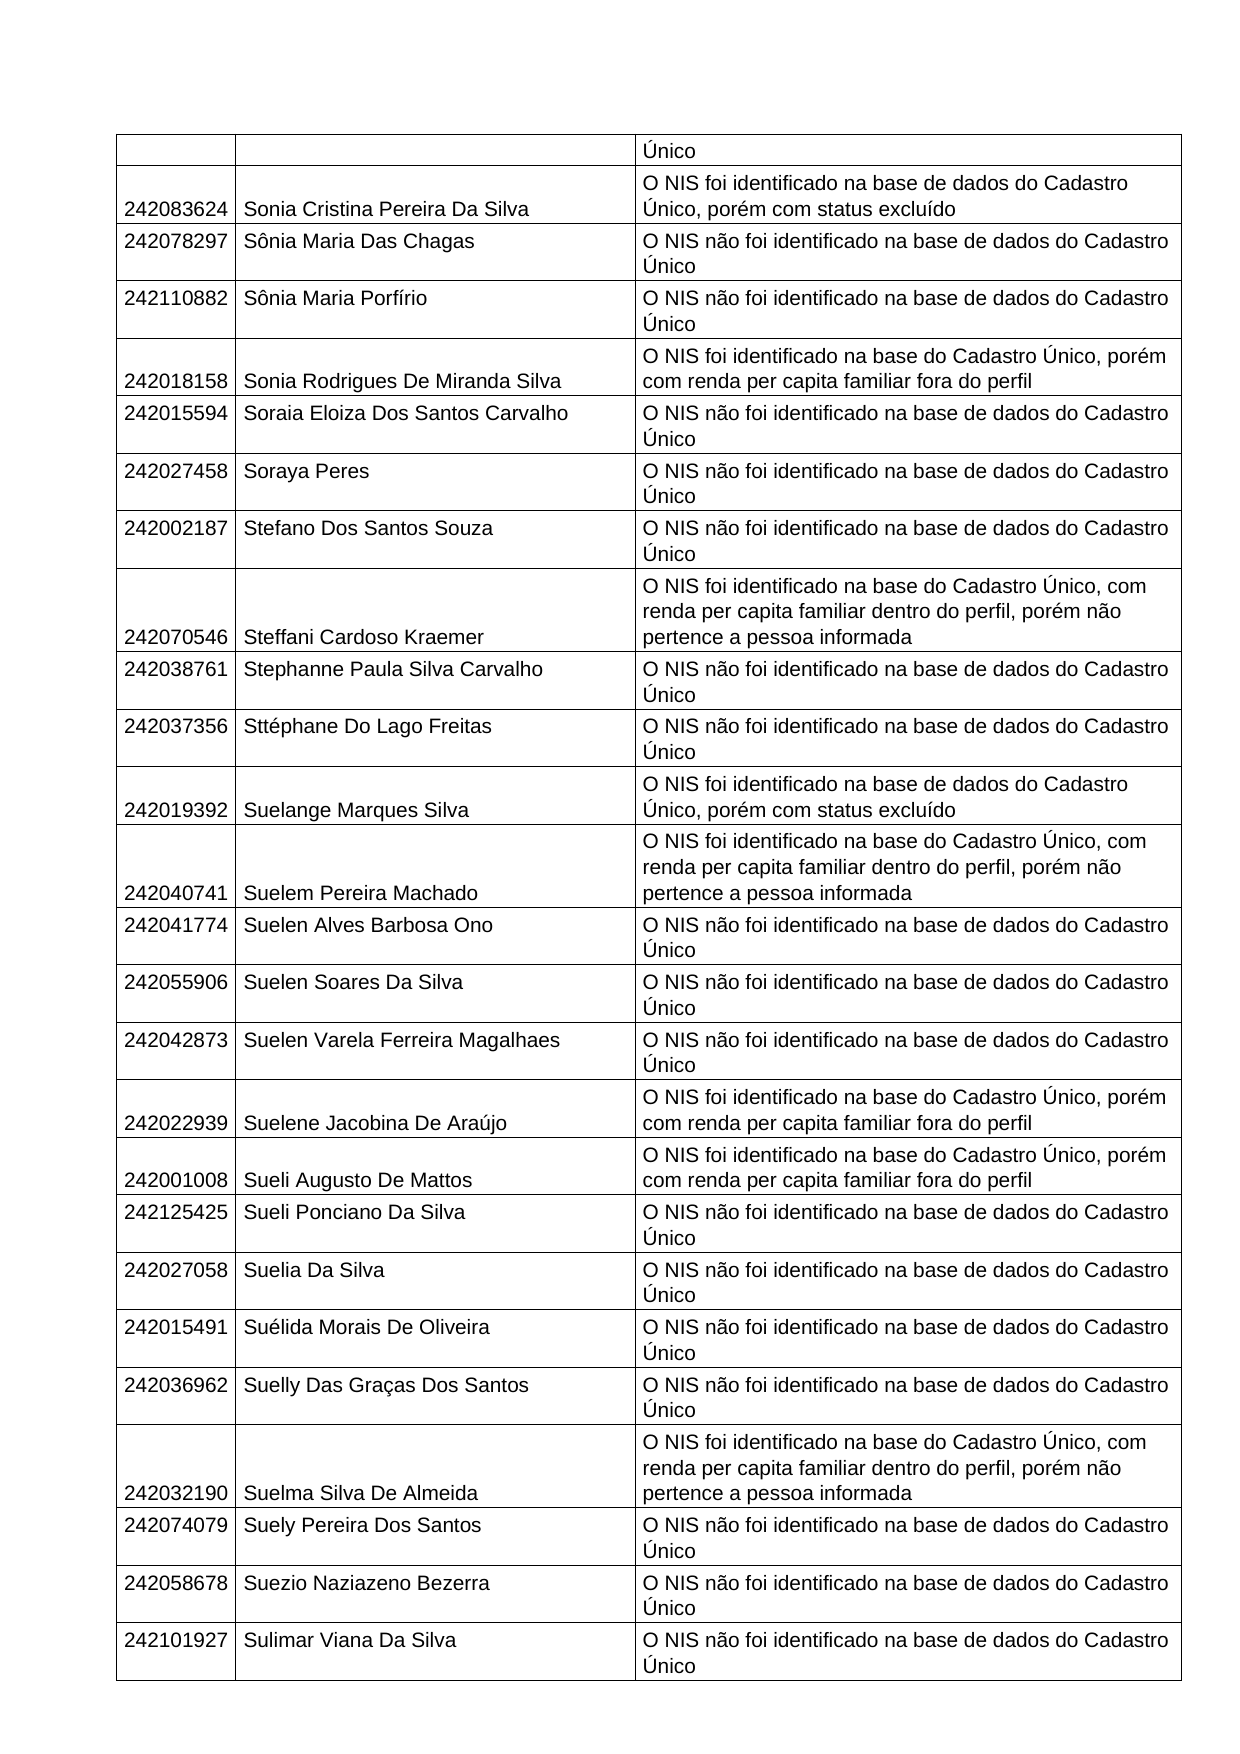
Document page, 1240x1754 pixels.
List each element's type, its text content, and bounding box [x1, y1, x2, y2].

table_cell O NIS foi identificado na base do Cadastro Único, com renda per capita familiar dentro do perfil, porém não pertence a pessoa informada [636, 569, 1181, 651]
table_cell Suélida Morais De Oliveira [236, 1310, 635, 1367]
table_cell O NIS não foi identificado na base de dados do Cadastro Único [636, 652, 1181, 708]
table_cell 242040741 [117, 825, 235, 907]
table_cell 242027058 [117, 1253, 235, 1309]
table_cell Suelen Soares Da Silva [236, 965, 635, 1022]
table_cell 242041774 [117, 908, 235, 964]
table_cell 242074079 [117, 1508, 235, 1565]
table_cell Suelia Da Silva [236, 1253, 635, 1309]
table_cell 242125425 [117, 1195, 235, 1252]
table_cell Suelly Das Graças Dos Santos [236, 1368, 635, 1424]
table_cell 242027458 [117, 454, 235, 510]
table_cell O NIS não foi identificado na base de dados do Cadastro Único [636, 1508, 1181, 1565]
table_cell 242022939 [117, 1080, 235, 1137]
table_cell O NIS não foi identificado na base de dados do Cadastro Único [636, 1566, 1181, 1622]
table_cell O NIS não foi identificado na base de dados do Cadastro Único [636, 454, 1181, 510]
table_cell Sonia Cristina Pereira Da Silva [236, 166, 635, 223]
table_cell O NIS não foi identificado na base de dados do Cadastro Único [636, 1195, 1181, 1252]
table_cell O NIS foi identificado na base do Cadastro Único, porém com renda per capita familiar fora do perfil [636, 1080, 1181, 1137]
table_cell Suelen Varela Ferreira Magalhaes [236, 1023, 635, 1079]
table_cell 242042873 [117, 1023, 235, 1079]
table_cell Steffani Cardoso Kraemer [236, 569, 635, 651]
table_cell O NIS não foi identificado na base de dados do Cadastro Único [636, 396, 1181, 453]
table_cell O NIS não foi identificado na base de dados do Cadastro Único [636, 965, 1181, 1022]
table_cell Sttéphane Do Lago Freitas [236, 710, 635, 766]
table_cell Sueli Augusto De Mattos [236, 1138, 635, 1194]
table_cell [117, 135, 235, 165]
table_cell O NIS foi identificado na base do Cadastro Único, com renda per capita familiar dentro do perfil, porém não pertence a pessoa informada [636, 825, 1181, 907]
table_cell Sulimar Viana Da Silva [236, 1623, 635, 1680]
table_cell 242001008 [117, 1138, 235, 1194]
table_cell 242070546 [117, 569, 235, 651]
table_cell Sueli Ponciano Da Silva [236, 1195, 635, 1252]
table_cell O NIS não foi identificado na base de dados do Cadastro Único [636, 224, 1181, 280]
table_cell Stefano Dos Santos Souza [236, 511, 635, 568]
table_cell 242015491 [117, 1310, 235, 1367]
table_cell 242015594 [117, 396, 235, 453]
table_cell 242037356 [117, 710, 235, 766]
table_cell O NIS foi identificado na base do Cadastro Único, porém com renda per capita familiar fora do perfil [636, 339, 1181, 395]
table_cell O NIS foi identificado na base do Cadastro Único, porém com renda per capita familiar fora do perfil [636, 1138, 1181, 1194]
table_cell 242036962 [117, 1368, 235, 1424]
table_cell O NIS não foi identificado na base de dados do Cadastro Único [636, 1368, 1181, 1424]
table_cell O NIS não foi identificado na base de dados do Cadastro Único [636, 511, 1181, 568]
table_cell 242038761 [117, 652, 235, 708]
table_cell 242101927 [117, 1623, 235, 1680]
table_cell Sonia Rodrigues De Miranda Silva [236, 339, 635, 395]
table_cell Sônia Maria Porfírio [236, 281, 635, 338]
table_cell 242019392 [117, 767, 235, 823]
table_cell O NIS foi identificado na base de dados do Cadastro Único, porém com status excluído [636, 166, 1181, 223]
table_cell O NIS não foi identificado na base de dados do Cadastro Único [636, 281, 1181, 338]
table_cell Sônia Maria Das Chagas [236, 224, 635, 280]
table_cell Suelem Pereira Machado [236, 825, 635, 907]
table_cell 242018158 [117, 339, 235, 395]
table_cell 242055906 [117, 965, 235, 1022]
table_cell Suely Pereira Dos Santos [236, 1508, 635, 1565]
table_cell 242083624 [117, 166, 235, 223]
table_cell O NIS não foi identificado na base de dados do Cadastro Único [636, 710, 1181, 766]
table_cell Soraya Peres [236, 454, 635, 510]
table_cell Suelen Alves Barbosa Ono [236, 908, 635, 964]
table_cell 242110882 [117, 281, 235, 338]
table_cell Soraia Eloiza Dos Santos Carvalho [236, 396, 635, 453]
table_cell 242032190 [117, 1425, 235, 1507]
table_cell [236, 135, 635, 165]
table_cell Stephanne Paula Silva Carvalho [236, 652, 635, 708]
table_cell 242002187 [117, 511, 235, 568]
table_cell O NIS foi identificado na base do Cadastro Único, com renda per capita familiar dentro do perfil, porém não pertence a pessoa informada [636, 1425, 1181, 1507]
table_cell Suelma Silva De Almeida [236, 1425, 635, 1507]
table_cell O NIS não foi identificado na base de dados do Cadastro Único [636, 1623, 1181, 1680]
table_cell O NIS não foi identificado na base de dados do Cadastro Único [636, 1023, 1181, 1079]
table_cell O NIS não foi identificado na base de dados do Cadastro Único [636, 908, 1181, 964]
table_cell Único [636, 135, 1181, 165]
table_cell O NIS foi identificado na base de dados do Cadastro Único, porém com status excluído [636, 767, 1181, 823]
table_cell Suezio Naziazeno Bezerra [236, 1566, 635, 1622]
table_cell 242078297 [117, 224, 235, 280]
table_cell O NIS não foi identificado na base de dados do Cadastro Único [636, 1253, 1181, 1309]
table_cell 242058678 [117, 1566, 235, 1622]
table_cell O NIS não foi identificado na base de dados do Cadastro Único [636, 1310, 1181, 1367]
table_cell Suelange Marques Silva [236, 767, 635, 823]
table_cell Suelene Jacobina De Araújo [236, 1080, 635, 1137]
